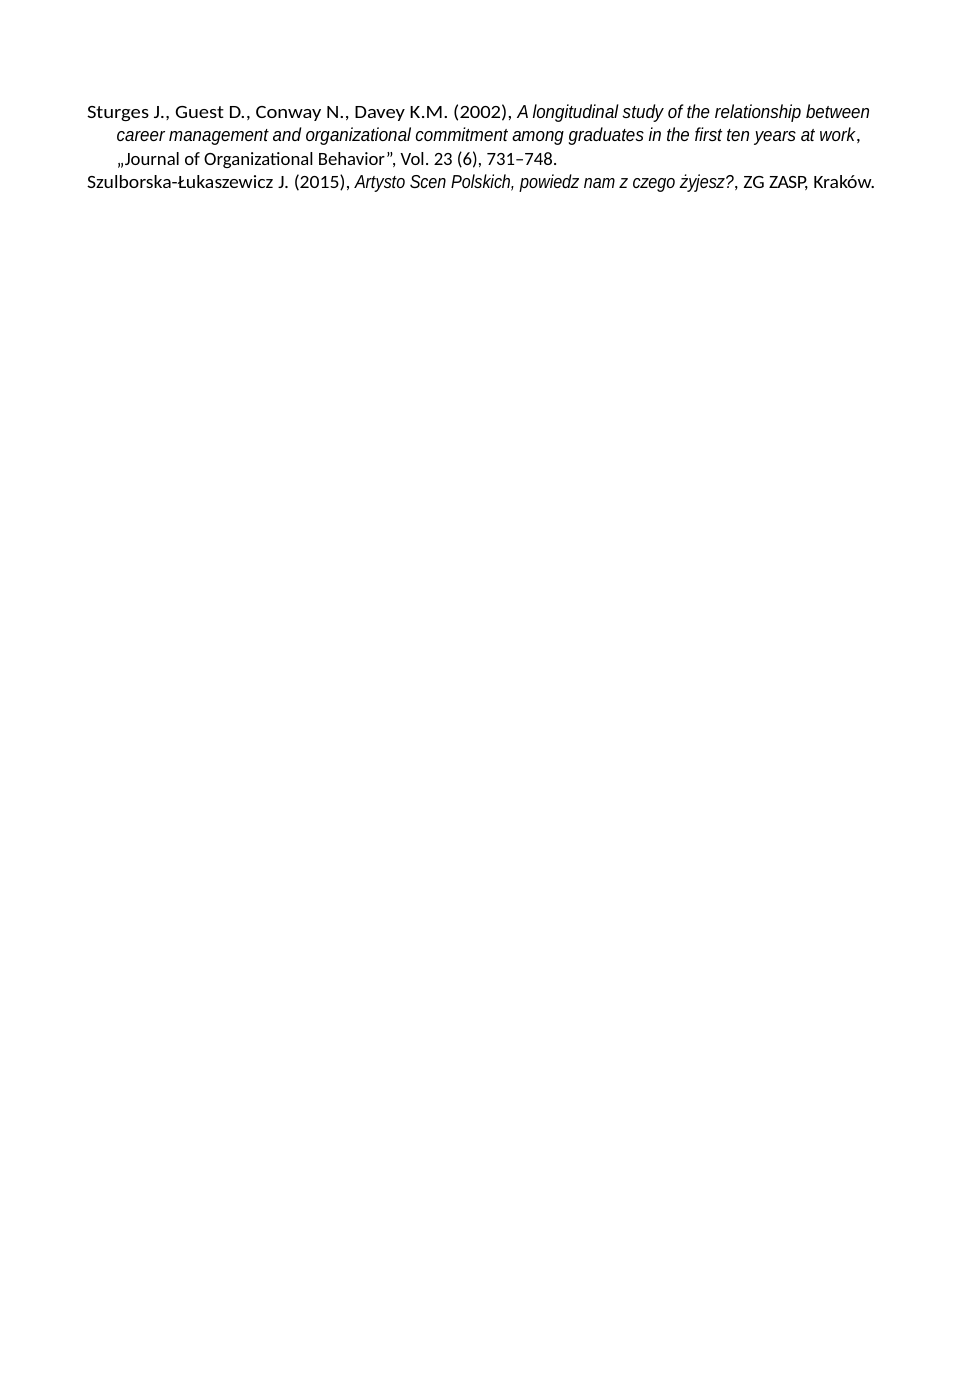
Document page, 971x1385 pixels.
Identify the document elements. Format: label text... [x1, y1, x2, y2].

text Sturges J., Guest D., Conway N., Davey K.M. (2002), A longitudinal study of the relationship between career management and organizational commitment among graduates in the first ten years at work, [87, 100, 876, 146]
text „Journal of Organizational Behavior”, Vol. 23 (6), 731–748. [116, 147, 879, 170]
text Szulborska-Łukaszewicz J. (2015), Artysto Scen Polskich, powiedz nam z czego żyjesz?, ZG ZASP, Kraków. [87, 171, 879, 194]
